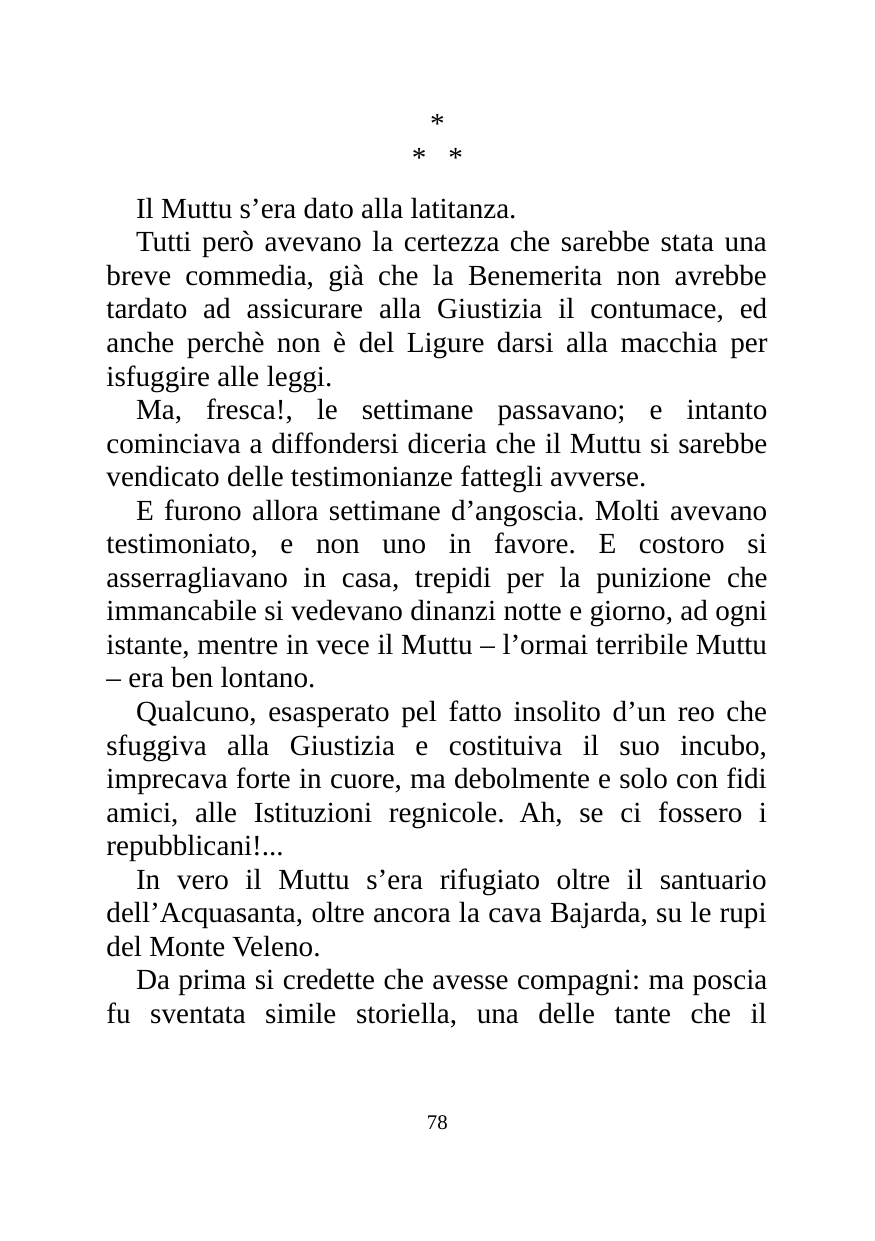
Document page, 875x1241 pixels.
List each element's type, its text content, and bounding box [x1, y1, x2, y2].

text Ma, fresca!, le settimane passavano; e intanto cominciava a diffondersi diceria che il Muttu si sarebbe vendicato delle testimonianze fattegli avverse. [106, 392, 768, 493]
text Qualcuno, esasperato pel fatto insolito d’un reo che sfuggiva alla Giustizia e costituiva il suo incubo, imprecava forte in cuore, ma debolmente e solo con fidi amici, alle Istituzioni regnicole. Ah, se ci fossero i repubblicani!... [106, 694, 768, 862]
text Da prima si credette che avesse compagni: ma poscia fu sventata simile storiella, una delle tante che il [106, 962, 768, 1029]
text Il Muttu s’era dato alla latitanza. [106, 191, 768, 224]
text * * * [106, 106, 768, 173]
text Tutti però avevano la certezza che sarebbe stata una breve commedia, già che la Benemerita non avrebbe tardato ad assicurare alla Giustizia il contumace, ed anche perchè non è del Ligure darsi alla macchia per isfuggire alle leggi. [106, 224, 768, 392]
text E furono allora settimane d’angoscia. Molti avevano testimoniato, e non uno in favore. E costoro si asserragliavano in casa, trepidi per la punizione che immancabile si vedevano dinanzi notte e giorno, ad ogni istante, mentre in vece il Muttu – l’ormai terribile Muttu – era ben lontano. [106, 493, 768, 694]
text In vero il Muttu s’era rifugiato oltre il santuario dell’Acquasanta, oltre ancora la cava Bajarda, su le rupi del Monte Veleno. [106, 862, 768, 962]
